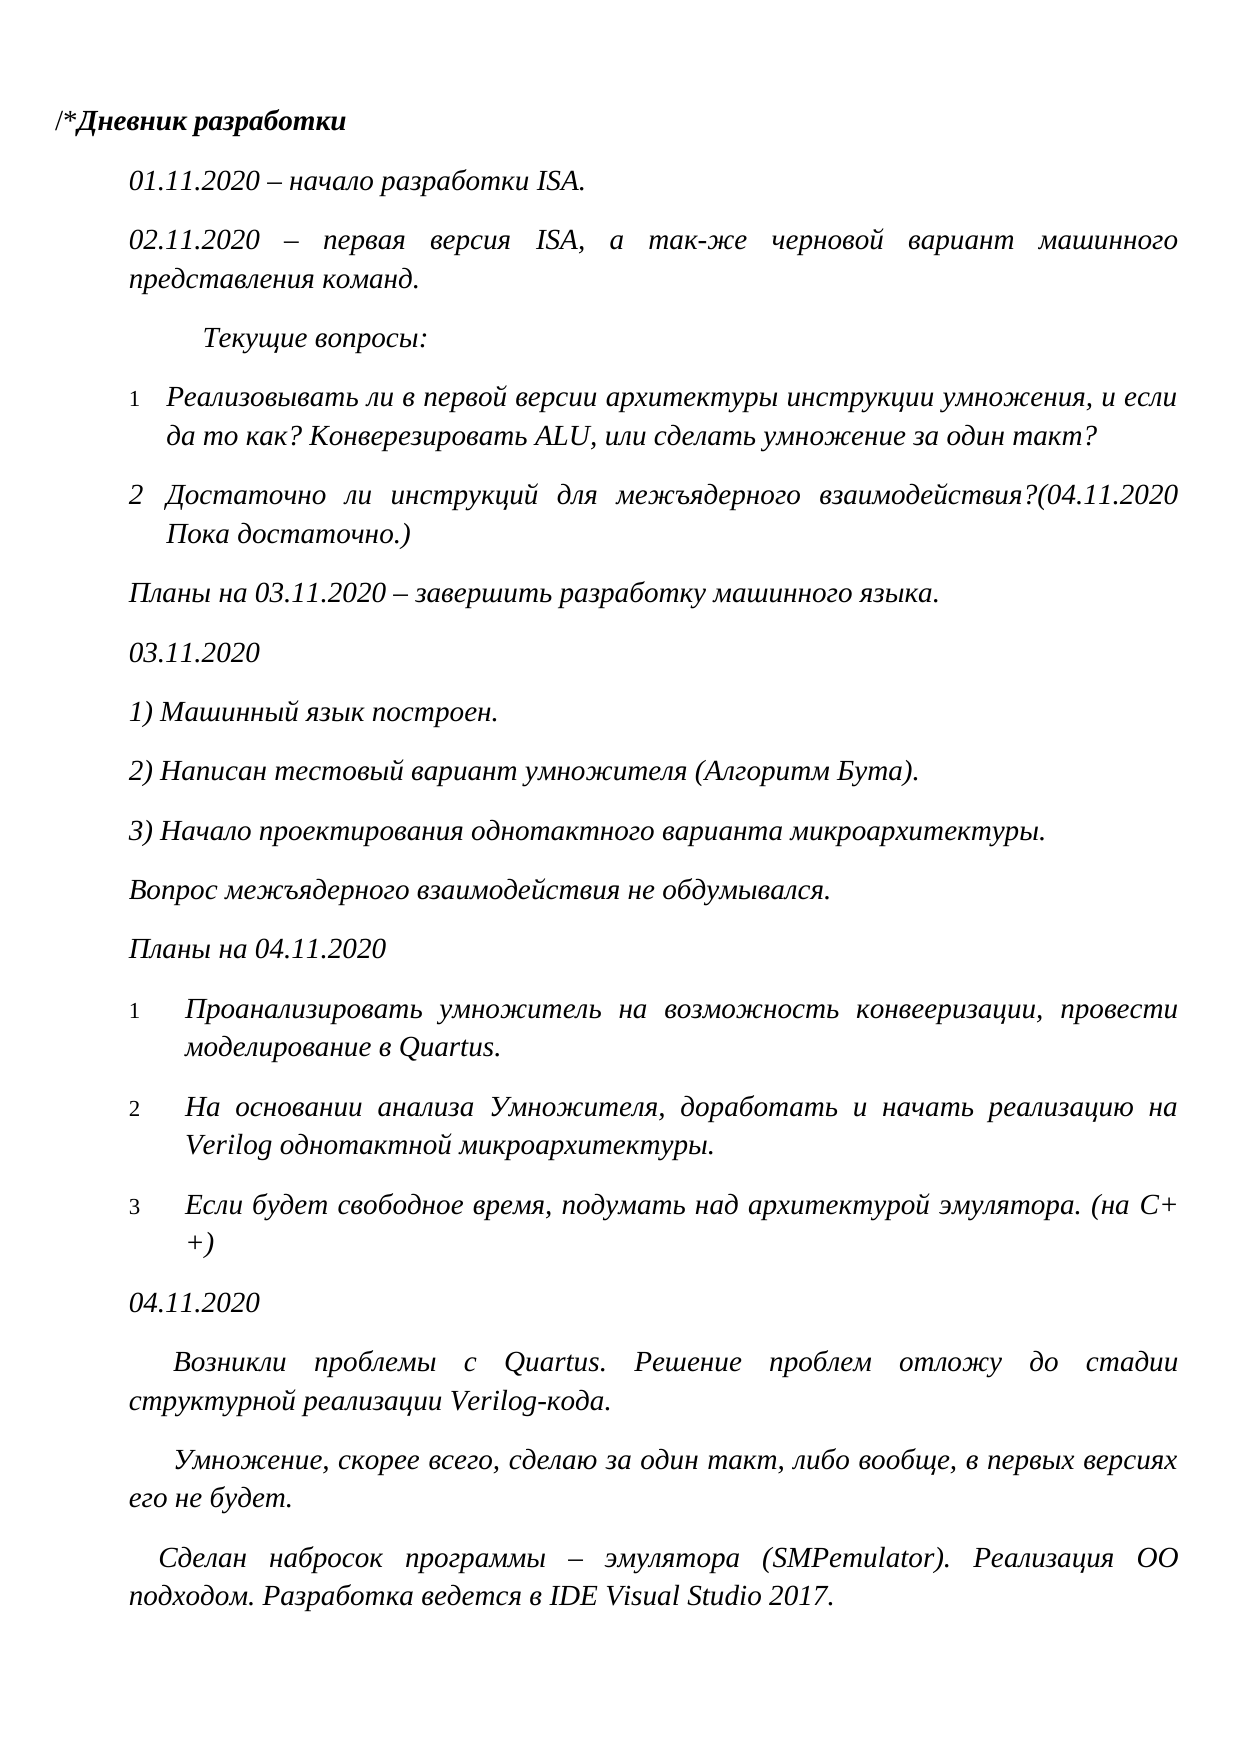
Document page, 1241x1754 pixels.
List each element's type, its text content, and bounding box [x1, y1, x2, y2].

list На основании анализа Умножителя, доработать и начать реализацию на Verilog однотактной микроархитектуры. [128, 1089, 1181, 1161]
text Планы на 04.11.2020 [128, 932, 1181, 965]
list Достаточно ли инструкций для межъядерного взаимодействия?(04.11.2020 Пока достаточно.) [128, 477, 1181, 549]
text Планы на 03.11.2020 – завершить разработку машинного языка. [55, 575, 1181, 609]
list Если будет свободное время, подумать над архитектурой эмулятора. (на C++) [128, 1187, 1181, 1259]
text Сделан набросок программы – эмулятора (SMPemulator). Реализация ОО подходом. Разработка ведется в IDE Visual Studio 2017. [128, 1540, 1181, 1612]
text 02.11.2020 – первая версия ISA, а так-же черновой вариант машинного представления команд. [128, 222, 1181, 294]
text Вопрос межъядерного взаимодействия не обдумывался. [55, 872, 1181, 906]
list Проанализировать умножитель на возможность конвееризации, провести моделирование в Quartus. [128, 991, 1181, 1063]
text 3) Начало проектирования однотактного варианта микроархитектуры. [55, 813, 1181, 846]
text Возникли проблемы с Quartus. Решение проблем отложу до стадии структурной реализации Verilog-кода. [128, 1344, 1181, 1416]
text 04.11.2020 [128, 1285, 1181, 1318]
text /*Дневник разработки [55, 103, 1181, 137]
text 1) Машинный язык построен. [55, 694, 1181, 728]
list Реализовывать ли в первой версии архитектуры инструкции умножения, и если да то как? Конверезировать ALU, или сделать умножение за один такт? [128, 379, 1181, 452]
text Умножение, скорее всего, сделаю за один такт, либо вообще, в первых версиях его не будет. [128, 1442, 1181, 1514]
text 01.11.2020 – начало разработки ISA. [55, 163, 1181, 196]
text Текущие вопросы: [128, 320, 1181, 354]
text 2) Написан тестовый вариант умножителя (Алгоритм Бута). [55, 753, 1181, 787]
text 03.11.2020 [55, 635, 1181, 668]
